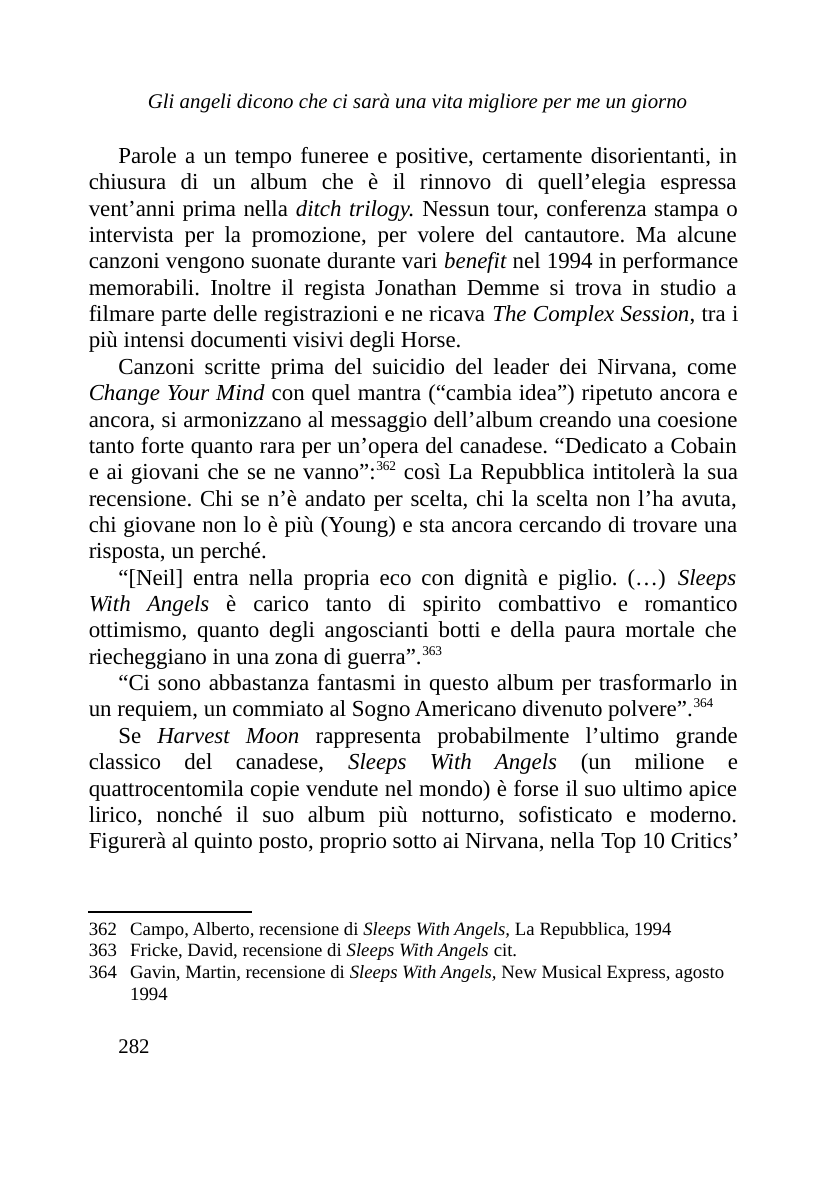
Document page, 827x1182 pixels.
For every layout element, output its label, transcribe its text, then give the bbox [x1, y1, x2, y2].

text Fricke, David, recensione di Sleeps With Angels cit. [88, 939, 738, 961]
text “[Neil] entra nella propria eco con dignità e piglio. (…) Sleeps With Angels è carico tanto di spirito combattivo e romantico ottimismo, quanto degli angoscianti botti e della paura mortale che riecheggiano in una zona di guerra”. [88, 564, 738, 669]
text Canzoni scritte prima del suicidio del leader dei Nirvana, come Change Your Mind con quel mantra (“cambia idea”) ripetuto ancora e ancora, si armonizzano al messaggio dell’album creando una coesione tanto forte quanto rara per un’opera del canadese. “Dedicato a Cobain e ai giovani che se ne vanno”: così La Repubblica intitolerà la sua recensione. Chi se n’è andato per scelta, chi la scelta non l’ha avuta, chi giovane non lo è più (Young) e sta ancora cercando di trovare una risposta, un perché. [88, 353, 738, 564]
text “Ci sono abbastanza fantasmi in questo album per trasformarlo in un requiem, un commiato al Sogno Americano divenuto polvere”. [88, 669, 738, 722]
text Parole a un tempo funeree e positive, certamente disorientanti, in chiusura di un album che è il rinnovo di quell’elegia espressa vent’anni prima nella ditch trilogy. Nessun tour, conferenza stampa o intervista per la promozione, per volere del cantautore. Ma alcune canzoni vengono suonate durante vari benefit nel 1994 in performance memorabili. Inoltre il regista Jonathan Demme si trova in studio a filmare parte delle registrazioni e ne ricava The Complex Session, tra i più intensi documenti visivi degli Horse. [88, 142, 738, 353]
text Gli angeli dicono che ci sarà una vita migliore per me un giorno [88, 88, 738, 113]
text Gavin, Martin, recensione di Sleeps With Angels, New Musical Express, agosto 1994 [88, 961, 738, 1004]
text Campo, Alberto, recensione di Sleeps With Angels, La Repubblica, 1994 [88, 918, 738, 939]
text Se Harvest Moon rappresenta probabilmente l’ultimo grande classico del canadese, Sleeps With Angels (un milione e quattrocentomila copie vendute nel mondo) è forse il suo ultimo apice lirico, nonché il suo album più notturno, sofisticato e moderno. Figurerà al quinto posto, proprio sotto ai Nirvana, nella Top 10 Critics’ [88, 722, 738, 854]
